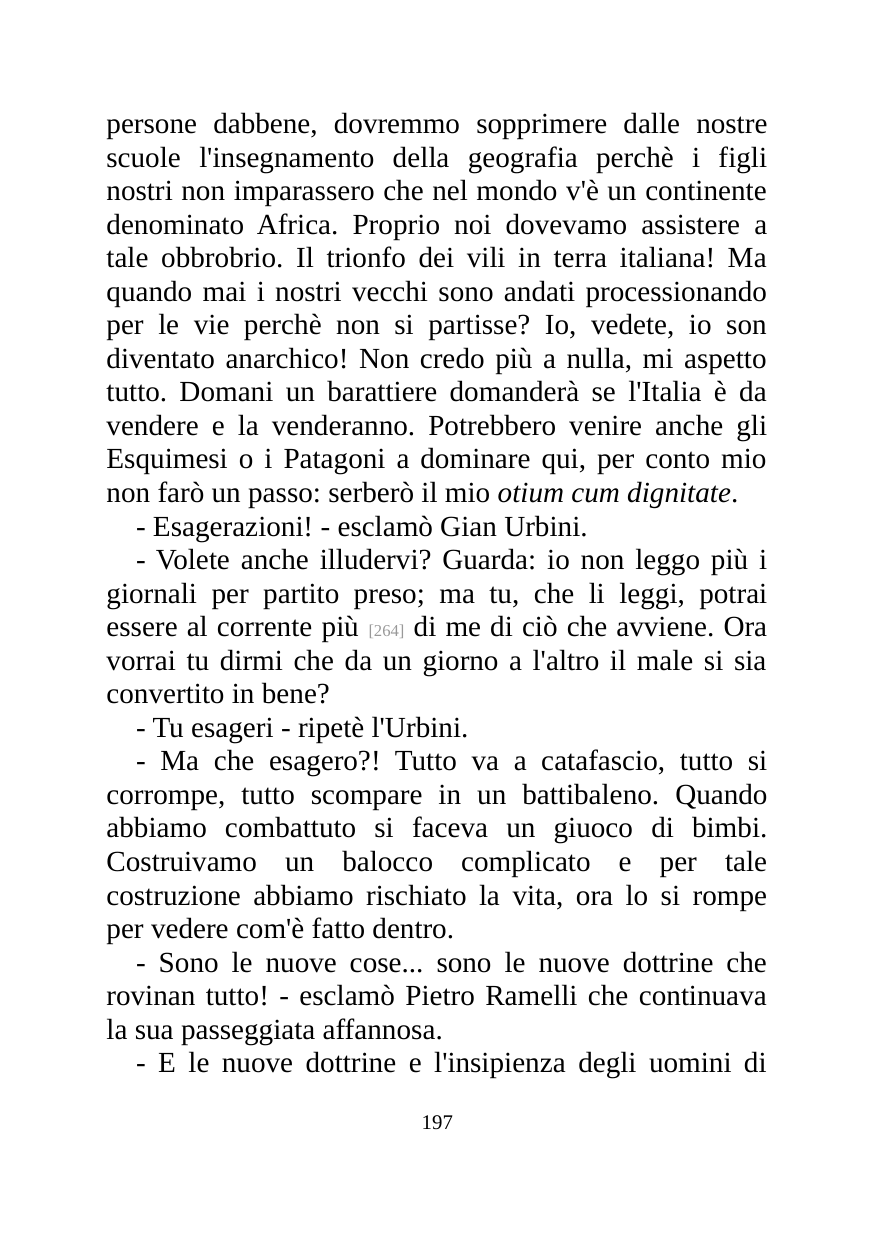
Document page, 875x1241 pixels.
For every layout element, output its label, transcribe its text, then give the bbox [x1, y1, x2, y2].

text persone dabbene, dovremmo sopprimere dalle nostre scuole l'insegnamento della geografia perchè i figli nostri non imparassero che nel mondo v'è un continente denominato Africa. Proprio noi dovevamo assistere a tale obbrobrio. Il trionfo dei vili in terra italiana! Ma quando mai i nostri vecchi sono andati processionando per le vie perchè non si partisse? Io, vedete, io son diventato anarchico! Non credo più a nulla, mi aspetto tutto. Domani un barattiere domanderà se l'Italia è da vendere e la venderanno. Potrebbero venire anche gli Esquimesi o i Patagoni a dominare qui, per conto mio non farò un passo: serberò il mio otium cum dignitate. [106, 106, 768, 509]
text - Sono le nuove cose... sono le nuove dottrine che rovinan tutto! - esclamò Pietro Ramelli che continuava la sua passeggiata affannosa. [106, 945, 768, 1045]
text - Esagerazioni! - esclamò Gian Urbini. [106, 509, 768, 542]
text - Tu esageri - ripetè l'Urbini. [106, 710, 768, 743]
text - Volete anche illudervi? Guarda: io non leggo più i giornali per partito preso; ma tu, che li leggi, potrai essere al corrente più [264] di me di ciò che avviene. Ora vorrai tu dirmi che da un giorno a l'altro il male si sia convertito in bene? [106, 542, 768, 710]
text - E le nuove dottrine e l'insipienza degli uomini di [106, 1045, 768, 1079]
text - Ma che esagero?! Tutto va a catafascio, tutto si corrompe, tutto scompare in un battibaleno. Quando abbiamo combattuto si faceva un giuoco di bimbi. Costruivamo un balocco complicato e per tale costruzione abbiamo rischiato la vita, ora lo si rompe per vedere com'è fatto dentro. [106, 743, 768, 945]
